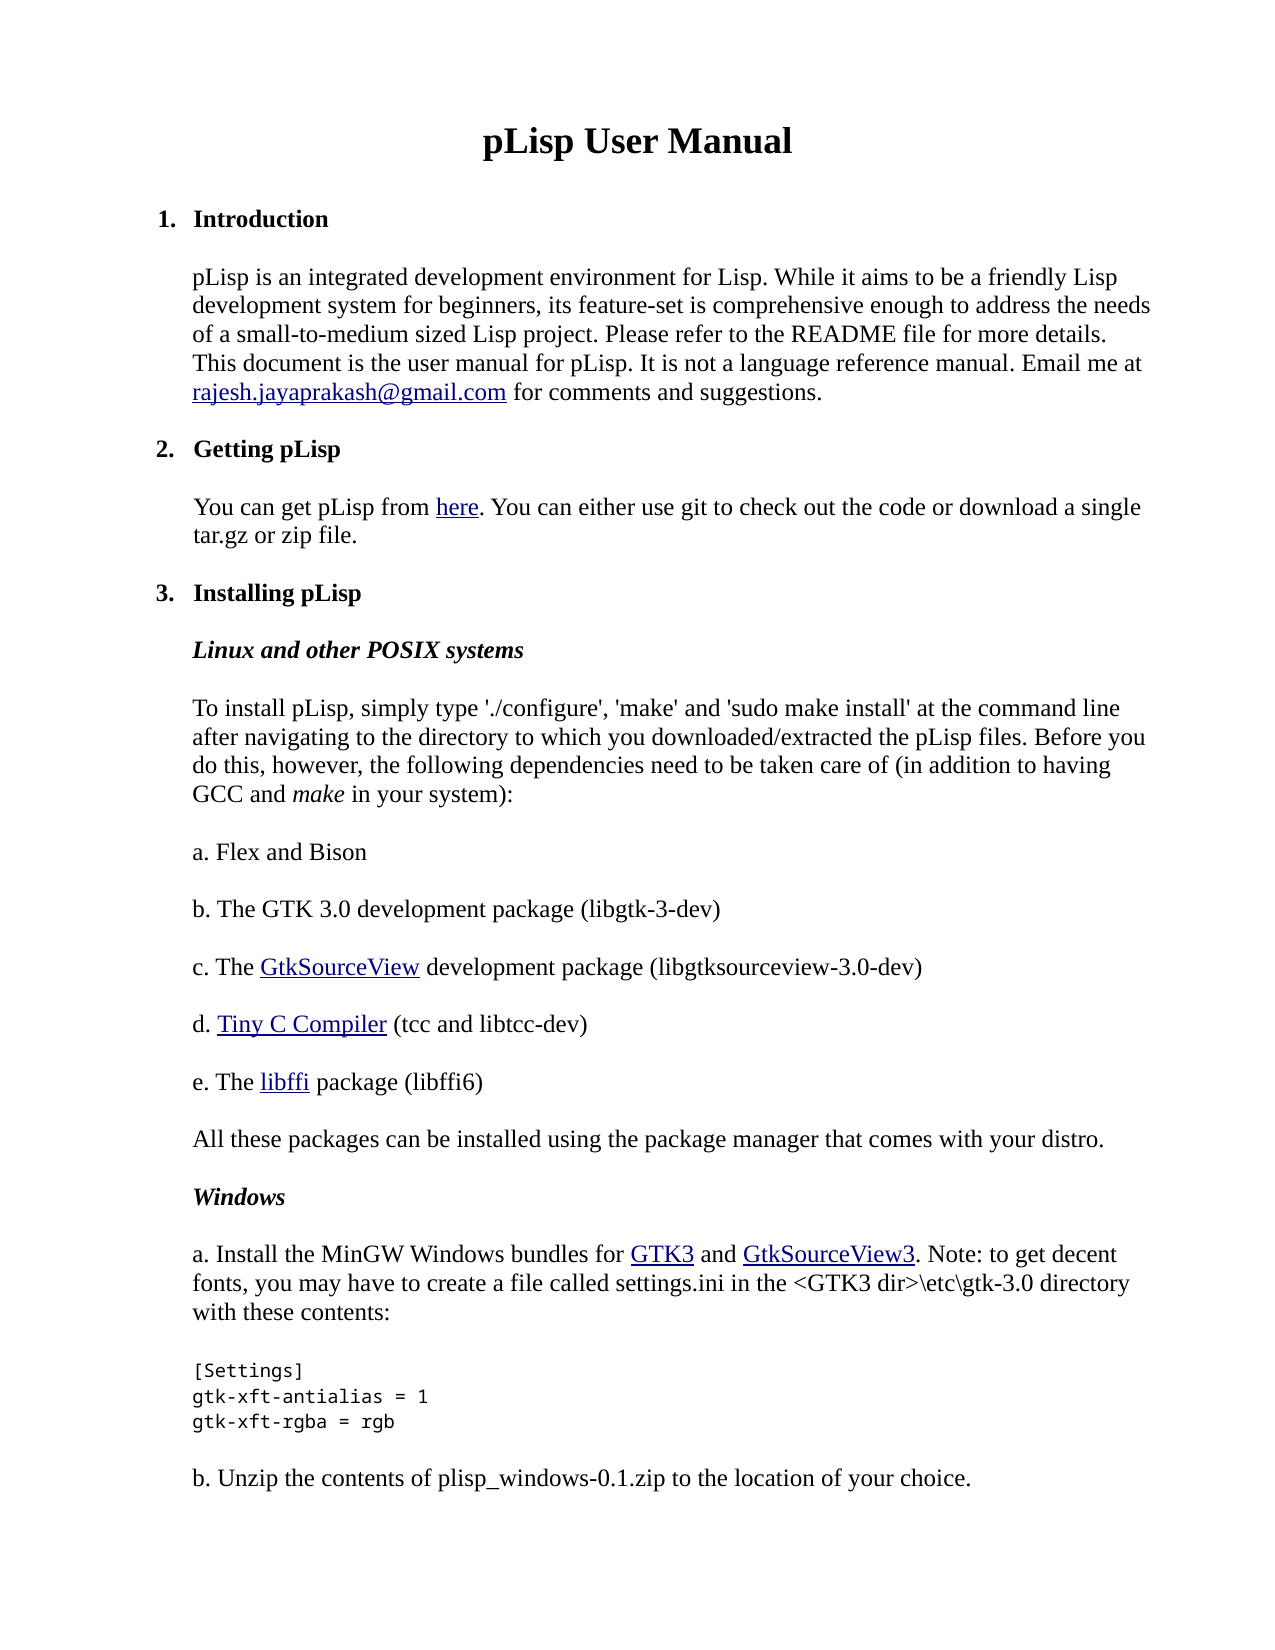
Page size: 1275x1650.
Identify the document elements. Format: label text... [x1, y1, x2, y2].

list Getting pLisp [156, 434, 1157, 463]
text a. Flex and Bison [118, 837, 1157, 866]
list You can get pLisp from here. You can either use git to check out the code or download a single tar.gz or zip file. [156, 492, 1157, 549]
text Windows [118, 1182, 1157, 1211]
text c. The GtkSourceView development package (libgtksourceview-3.0-dev) [118, 952, 1157, 981]
text All these packages can be installed using the package manager that comes with your distro. [118, 1124, 1157, 1153]
text To install pLisp, simply type './configure', 'make' and 'sudo make install' at the command line after navigating to the directory to which you downloaded/extracted the pLisp files. Before you do this, however, the following dependencies need to be taken care of (in addition to having GCC and make in your system): [118, 693, 1157, 808]
text gtk-xft-antialias = 1 [118, 1383, 1157, 1409]
list Introduction [157, 204, 1157, 233]
text [Settings] [118, 1354, 1157, 1383]
text gtk-xft-rgba = rgb [118, 1409, 1157, 1434]
text pLisp User Manual [118, 118, 1157, 161]
list Installing pLisp [156, 578, 1157, 607]
text d. Tiny C Compiler (tcc and libtcc-dev) [118, 1009, 1157, 1038]
text b. The GTK 3.0 development package (libgtk-3-dev) [118, 894, 1157, 923]
text a. Install the MinGW Windows bundles for GTK3 and GtkSourceView3. Note: to get decent fonts, you may have to create a file called settings.ini in the <GTK3 dir>\etc\gtk-3.0 directory with these contents: [118, 1239, 1157, 1326]
text e. The libffi package (libffi6) [118, 1067, 1157, 1096]
text b. Unzip the contents of plisp_windows-0.1.zip to the location of your choice. [118, 1463, 1157, 1492]
list pLisp is an integrated development environment for Lisp. While it aims to be a friendly Lisp development system for beginners, its feature-set is comprehensive enough to address the needs of a small-to-medium sized Lisp project. Please refer to the README file for more details. This document is the user manual for pLisp. It is not a language reference manual. Email me at rajesh.jayaprakash@gmail.com for comments and suggestions. [154, 262, 1157, 406]
text Linux and other POSIX systems [118, 636, 1157, 664]
